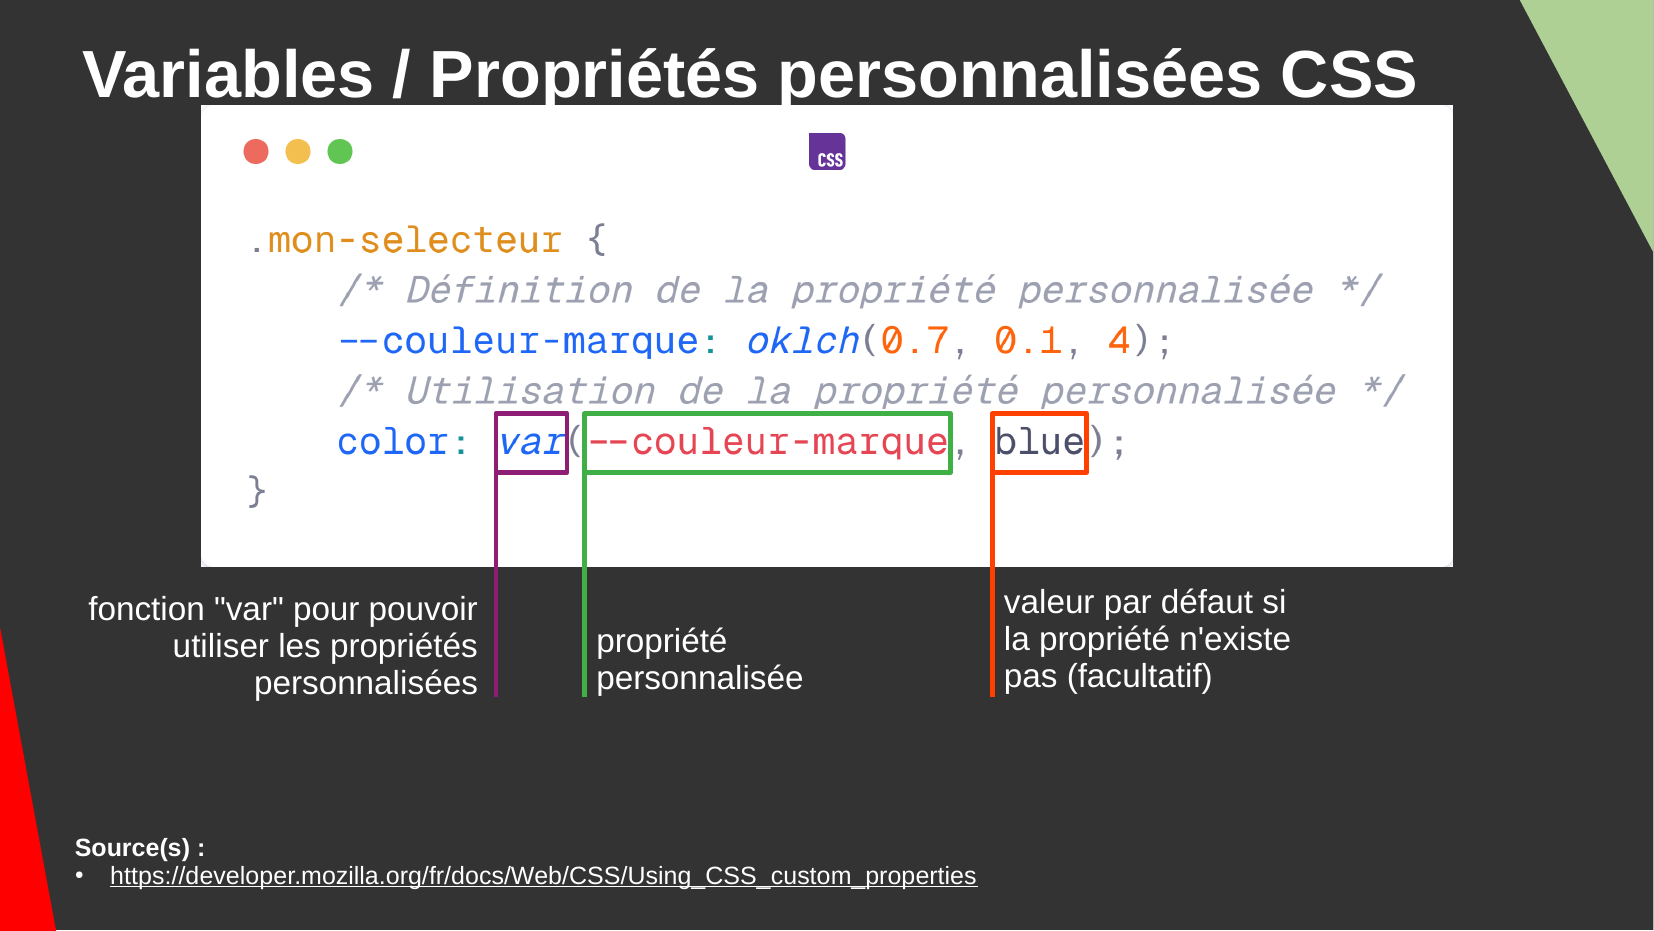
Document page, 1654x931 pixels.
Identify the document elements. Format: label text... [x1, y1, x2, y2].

title valeur par défaut si la propriété n'existe pas (facultatif) [1003, 583, 1312, 695]
picture [201, 114, 1453, 567]
title fonction "var" pour pouvoir utiliser les propriétés personnalisées [71, 590, 479, 702]
text_box Source(s) : https://developer.mozilla.org/fr/docs/Web/CSS/Using_CSS_custom_properties [60, 826, 1546, 926]
title propriété personnalisée [596, 614, 833, 697]
text_box [1519, 0, 1654, 254]
picture [995, 416, 1084, 470]
title Variables / Propriétés personnalisées CSS [82, 37, 1571, 114]
picture [587, 416, 948, 470]
text_box [0, 627, 57, 931]
picture [498, 416, 565, 470]
